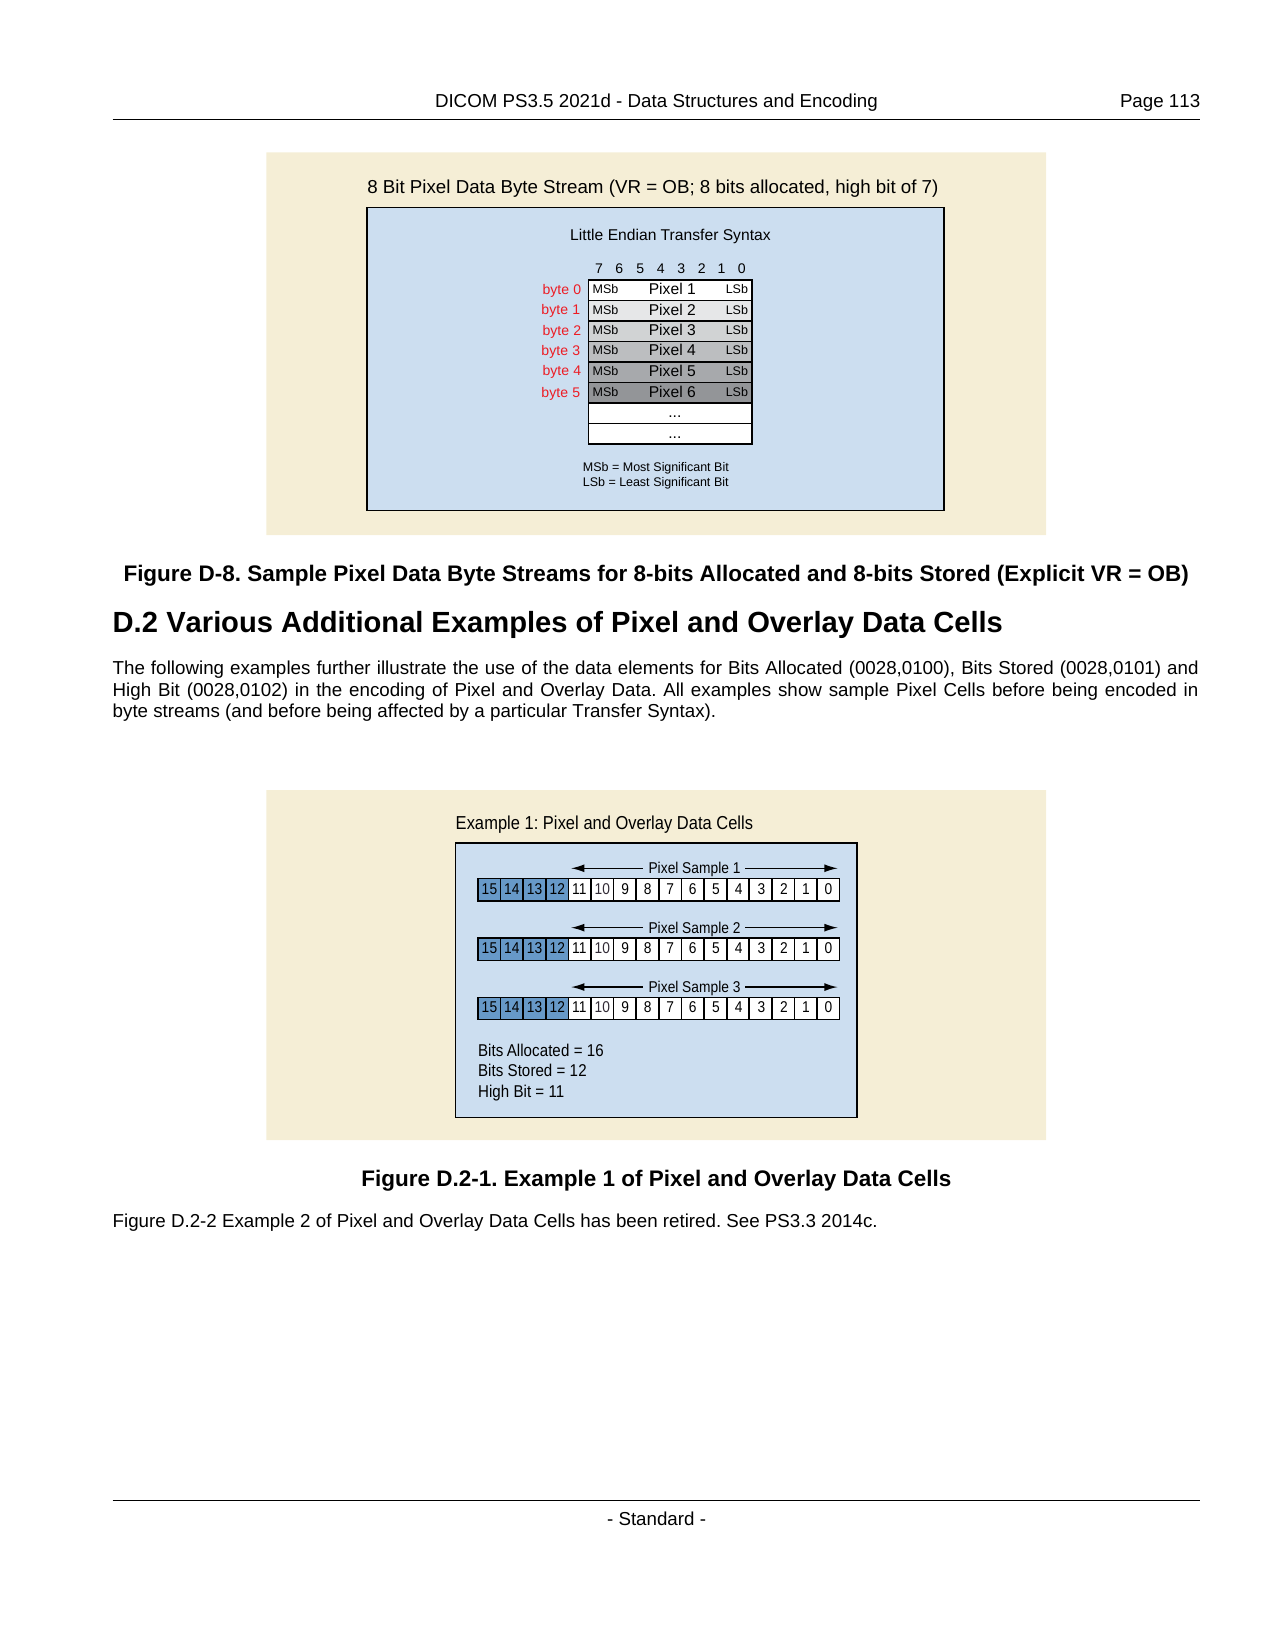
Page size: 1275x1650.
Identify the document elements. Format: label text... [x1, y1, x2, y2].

text The following examples further illustrate the use of the data elements for Bits Allocated (0028,0100), Bits Stored (0028,0101) and High Bit (0028,0102) in the encoding of Pixel and Overlay Data. All examples show sample Pixel Cells before being encoded in byte streams (and before being affected by a particular Transfer Syntax). [112, 657, 1200, 722]
text Figure D.2-1. Example 1 of Pixel and Overlay Data Cells [112, 1165, 1200, 1191]
text D.2 Various Additional Examples of Pixel and Overlay Data Cells [112, 604, 1200, 638]
text Figure D-8. Sample Pixel Data Byte Streams for 8-bits Allocated and 8-bits Stored (Explicit VR = OB) [112, 560, 1200, 586]
text Figure D.2-2 Example 2 of Pixel and Overlay Data Cells has been retired. See PS3.3 2014c. [112, 1209, 1200, 1231]
